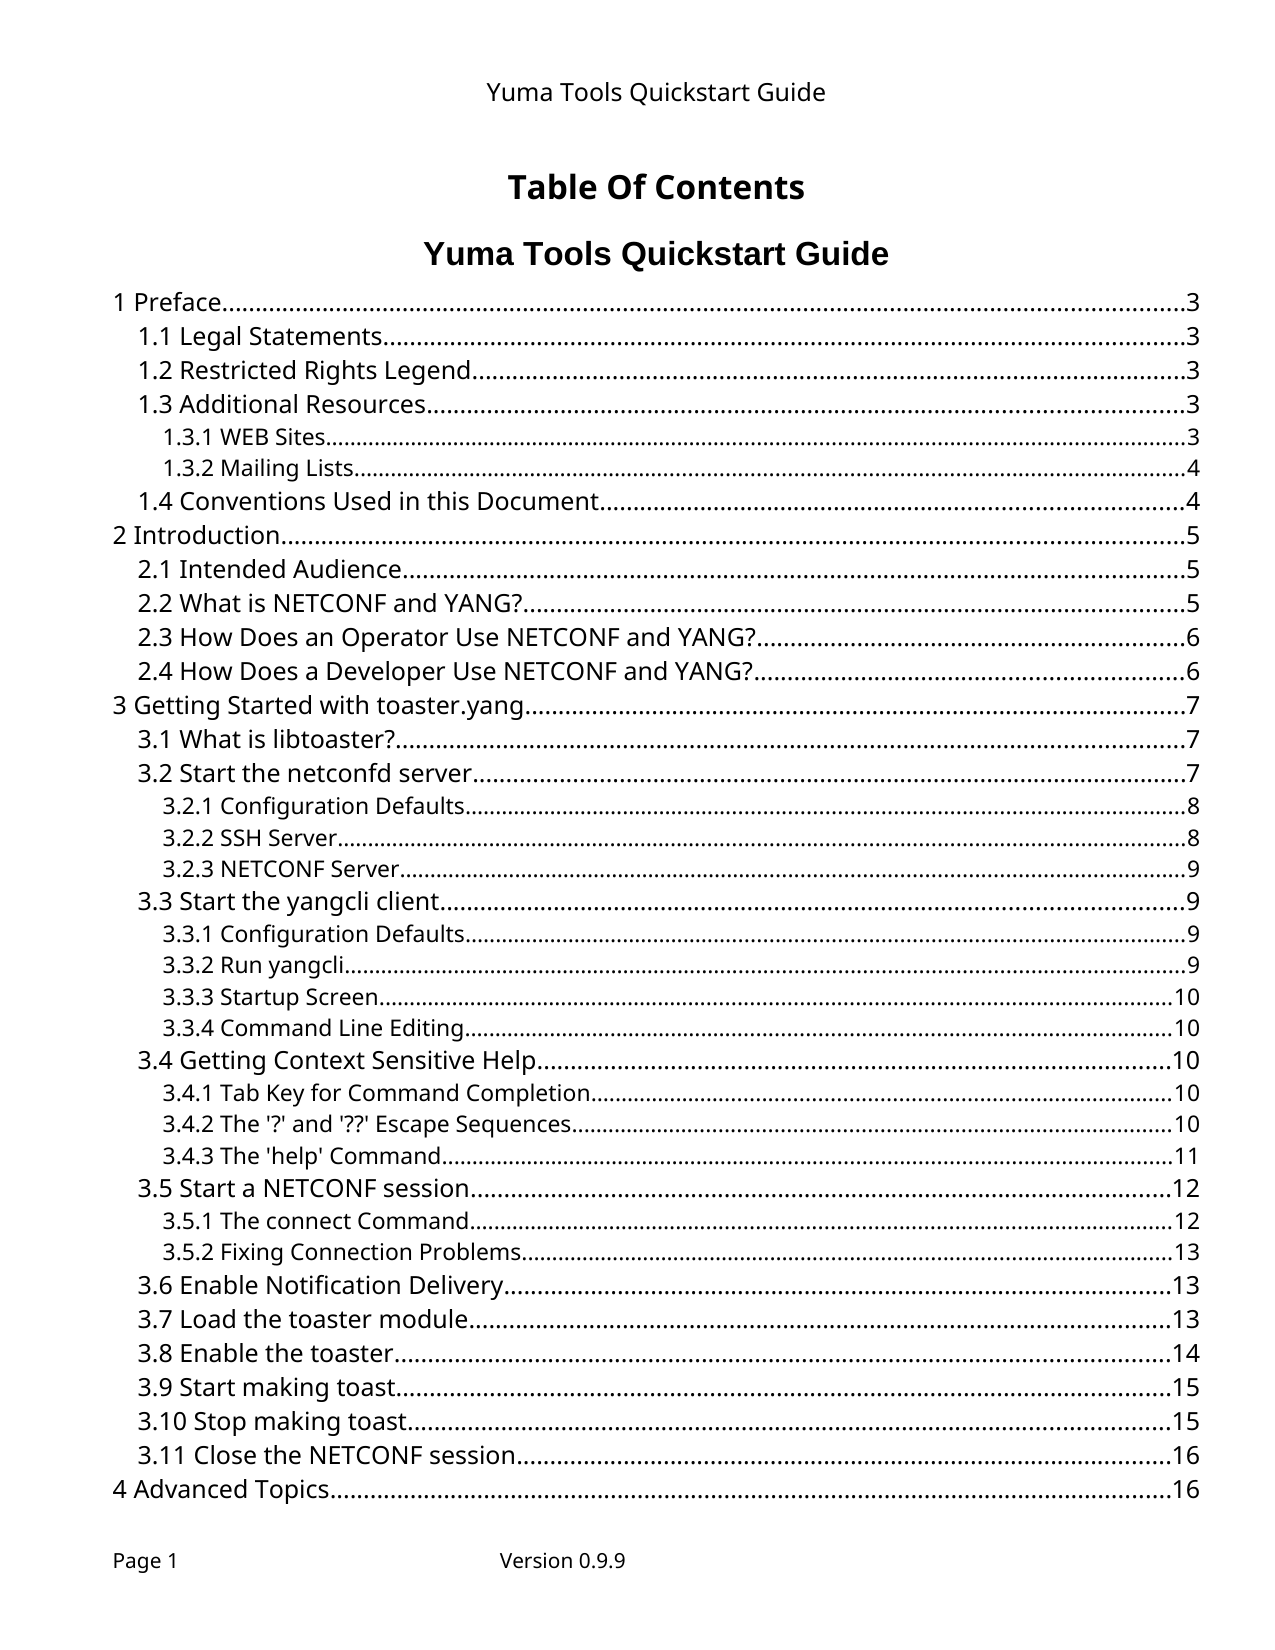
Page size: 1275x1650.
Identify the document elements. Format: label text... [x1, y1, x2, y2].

text 3.4.2 The '?' and '??' Escape Sequences 10 [162, 1108, 1200, 1139]
text 3.2.1 Configuration Defaults 8 [162, 790, 1200, 821]
text 1.3 Additional Resources 3 [137, 387, 1200, 421]
text 3.3.1 Configuration Defaults 9 [162, 918, 1200, 949]
text 3.3.4 Command Line Editing 10 [162, 1012, 1200, 1043]
text 3.5.1 The connect Command 12 [162, 1205, 1200, 1236]
text 3.10 Stop making toast 15 [137, 1404, 1200, 1438]
text 3.3.2 Run yangcli 9 [162, 949, 1200, 981]
text 3 Getting Started with toaster.yang 7 [112, 688, 1200, 722]
text 3.1 What is libtoaster? 7 [137, 722, 1200, 756]
text 3.8 Enable the toaster 14 [137, 1336, 1200, 1369]
text 4 Advanced Topics 16 [112, 1472, 1200, 1506]
text 3.4.1 Tab Key for Command Completion 10 [162, 1077, 1200, 1108]
text 1.2 Restricted Rights Legend 3 [137, 353, 1200, 387]
text 3.7 Load the toaster module 13 [137, 1301, 1200, 1336]
text 2.1 Intended Audience 5 [137, 552, 1200, 586]
text 1.4 Conventions Used in this Document 4 [137, 484, 1200, 518]
text 3.5.2 Fixing Connection Problems 13 [162, 1236, 1200, 1267]
text 3.4.3 The 'help' Command 11 [162, 1139, 1200, 1171]
title Table Of Contents [112, 163, 1200, 209]
text 1.1 Legal Statements 3 [137, 319, 1200, 353]
text 3.2 Start the netconfd server 7 [137, 756, 1200, 790]
text 3.2.2 SSH Server 8 [162, 821, 1200, 853]
text 3.5 Start a NETCONF session 12 [137, 1171, 1200, 1205]
text 3.4 Getting Context Sensitive Help 10 [137, 1043, 1200, 1077]
text 2.4 How Does a Developer Use NETCONF and YANG? 6 [137, 654, 1200, 688]
text 3.6 Enable Notification Delivery 13 [137, 1267, 1200, 1301]
text 2 Introduction 5 [112, 518, 1200, 552]
text 1.3.1 WEB Sites 3 [162, 421, 1200, 452]
text 3.3 Start the yangcli client 9 [137, 884, 1200, 918]
text 2.3 How Does an Operator Use NETCONF and YANG? 6 [137, 620, 1200, 654]
text 1.3.2 Mailing Lists 4 [162, 452, 1200, 484]
text 2.2 What is NETCONF and YANG? 5 [137, 586, 1200, 620]
subtitle Yuma Tools Quickstart Guide [112, 234, 1200, 272]
text 3.3.3 Startup Screen 10 [162, 981, 1200, 1012]
text 1 Preface 3 [112, 285, 1200, 319]
text 3.11 Close the NETCONF session 16 [137, 1438, 1200, 1472]
text 3.2.3 NETCONF Server 9 [162, 853, 1200, 884]
text 3.9 Start making toast 15 [137, 1369, 1200, 1404]
